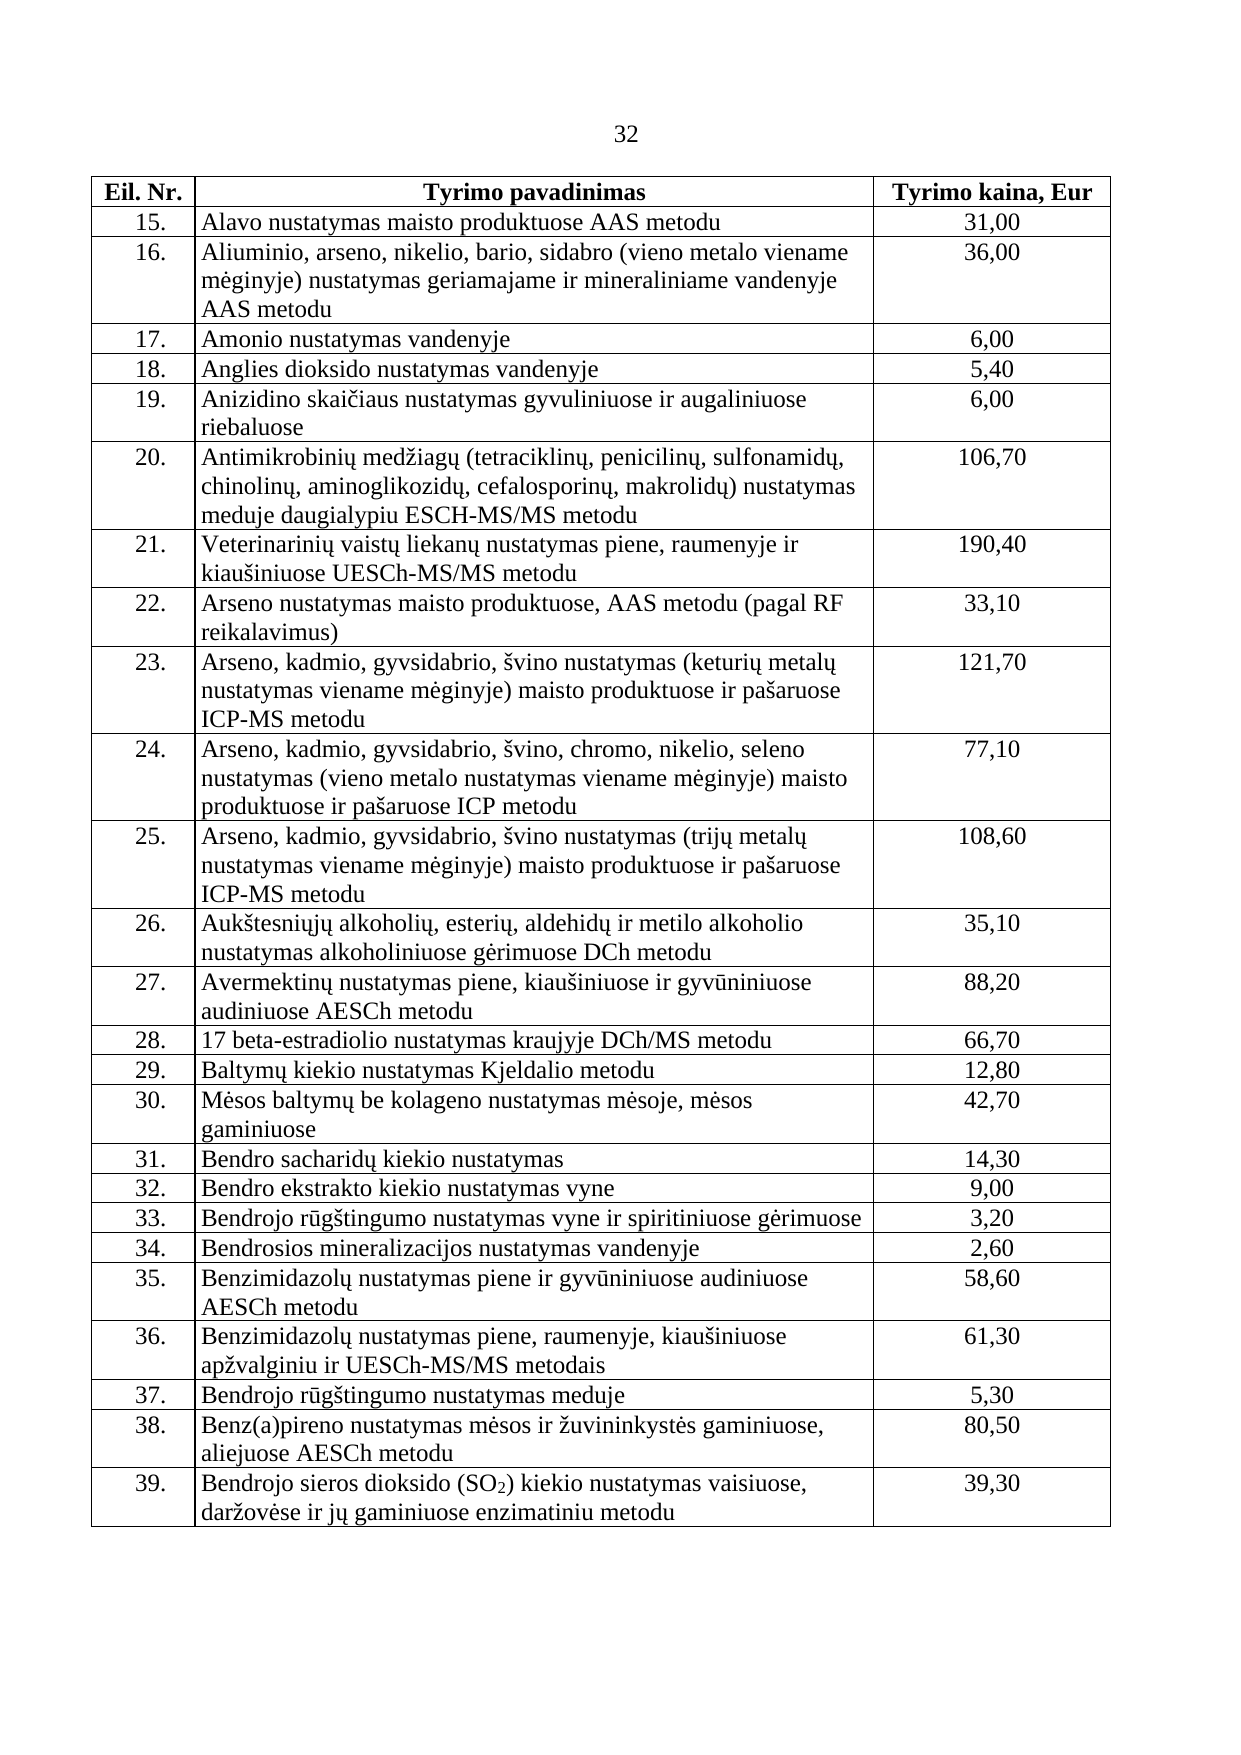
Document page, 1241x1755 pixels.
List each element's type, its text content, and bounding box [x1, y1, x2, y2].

table_cell 35. [92, 1263, 194, 1320]
table_cell 77,10 [874, 734, 1110, 820]
table_cell 17. [92, 324, 194, 353]
table_cell Baltymų kiekio nustatymas Kjeldalio metodu [196, 1055, 873, 1084]
table_cell Aliuminio, arseno, nikelio, bario, sidabro (vieno metalo viename mėginyje) nustatymas geriamajame ir mineraliniame vandenyje AAS metodu [196, 237, 873, 323]
table_cell 66,70 [874, 1026, 1110, 1054]
table_cell Bendrojo sieros dioksido (SO2) kiekio nustatymas vaisiuose, daržovėse ir jų gaminiuose enzimatiniu metodu [196, 1468, 873, 1526]
table_cell 38. [92, 1410, 194, 1467]
table_cell Benzimidazolų nustatymas piene, raumenyje, kiaušiniuose apžvalginiu ir UESCh-MS/MS metodais [196, 1321, 873, 1379]
table_cell 6,00 [874, 384, 1110, 441]
table_cell 5,30 [874, 1380, 1110, 1409]
table_cell 21. [92, 530, 194, 587]
table_cell 36,00 [874, 237, 1110, 323]
table_cell Bendrojo rūgštingumo nustatymas vyne ir spiritiniuose gėrimuose [196, 1203, 873, 1232]
table_cell 33,10 [874, 588, 1110, 646]
table_cell Arseno, kadmio, gyvsidabrio, švino nustatymas (keturių metalų nustatymas viename mėginyje) maisto produktuose ir pašaruose ICP-MS metodu [196, 647, 873, 733]
table_cell 6,00 [874, 324, 1110, 353]
table_cell Arseno nustatymas maisto produktuose, AAS metodu (pagal RF reikalavimus) [196, 588, 873, 646]
table_cell 121,70 [874, 647, 1110, 733]
table_cell 22. [92, 588, 194, 646]
table_header Tyrimo kaina, Eur [874, 177, 1110, 206]
table_cell 2,60 [874, 1233, 1110, 1262]
table_cell 37. [92, 1380, 194, 1409]
table_cell 35,10 [874, 909, 1110, 966]
table_cell 19. [92, 384, 194, 441]
table_cell Arseno, kadmio, gyvsidabrio, švino, chromo, nikelio, seleno nustatymas (vieno metalo nustatymas viename mėginyje) maisto produktuose ir pašaruose ICP metodu [196, 734, 873, 820]
table_cell Anglies dioksido nustatymas vandenyje [196, 354, 873, 383]
table_cell 27. [92, 967, 194, 1024]
table_cell 28. [92, 1026, 194, 1054]
table_cell Bendrojo rūgštingumo nustatymas meduje [196, 1380, 873, 1409]
table_cell 31,00 [874, 207, 1110, 236]
table_cell 61,30 [874, 1321, 1110, 1379]
table_cell 20. [92, 442, 194, 528]
table_cell 58,60 [874, 1263, 1110, 1320]
table_cell 39,30 [874, 1468, 1110, 1526]
table_cell 30. [92, 1085, 194, 1143]
table_cell Bendro sacharidų kiekio nustatymas [196, 1144, 873, 1172]
table_cell 23. [92, 647, 194, 733]
table_cell 16. [92, 237, 194, 323]
table_cell 80,50 [874, 1410, 1110, 1467]
table_cell Benzimidazolų nustatymas piene ir gyvūniniuose audiniuose AESCh metodu [196, 1263, 873, 1320]
table_cell 26. [92, 909, 194, 966]
table_cell Aukštesniųjų alkoholių, esterių, aldehidų ir metilo alkoholio nustatymas alkoholiniuose gėrimuose DCh metodu [196, 909, 873, 966]
table_cell Arseno, kadmio, gyvsidabrio, švino nustatymas (trijų metalų nustatymas viename mėginyje) maisto produktuose ir pašaruose ICP-MS metodu [196, 821, 873, 907]
table_cell 106,70 [874, 442, 1110, 528]
table_cell 14,30 [874, 1144, 1110, 1172]
table_cell 108,60 [874, 821, 1110, 907]
table_cell 33. [92, 1203, 194, 1232]
table_cell Alavo nustatymas maisto produktuose AAS metodu [196, 207, 873, 236]
table_cell Veterinarinių vaistų liekanų nustatymas piene, raumenyje ir kiaušiniuose UESCh-MS/MS metodu [196, 530, 873, 587]
table_cell Avermektinų nustatymas piene, kiaušiniuose ir gyvūniniuose audiniuose AESCh metodu [196, 967, 873, 1024]
table_cell 29. [92, 1055, 194, 1084]
table_cell Benz(a)pireno nustatymas mėsos ir žuvininkystės gaminiuose, aliejuose AESCh metodu [196, 1410, 873, 1467]
table_cell 42,70 [874, 1085, 1110, 1143]
table_cell Amonio nustatymas vandenyje [196, 324, 873, 353]
table_cell 32. [92, 1174, 194, 1202]
table_cell 25. [92, 821, 194, 907]
table_header Tyrimo pavadinimas [196, 177, 873, 206]
table_cell Anizidino skaičiaus nustatymas gyvuliniuose ir augaliniuose riebaluose [196, 384, 873, 441]
table_cell 12,80 [874, 1055, 1110, 1084]
table_cell 9,00 [874, 1174, 1110, 1202]
table_cell 3,20 [874, 1203, 1110, 1232]
table_cell 15. [92, 207, 194, 236]
table_header Eil. Nr. [92, 177, 194, 206]
table_cell Mėsos baltymų be kolageno nustatymas mėsoje, mėsos gaminiuose [196, 1085, 873, 1143]
table_cell 31. [92, 1144, 194, 1172]
table_cell 39. [92, 1468, 194, 1526]
table_cell 18. [92, 354, 194, 383]
table_cell 88,20 [874, 967, 1110, 1024]
table_cell 36. [92, 1321, 194, 1379]
table_cell 5,40 [874, 354, 1110, 383]
table_cell 17 beta-estradiolio nustatymas kraujyje DCh/MS metodu [196, 1026, 873, 1054]
table_cell Bendro ekstrakto kiekio nustatymas vyne [196, 1174, 873, 1202]
table_cell 24. [92, 734, 194, 820]
table_cell 34. [92, 1233, 194, 1262]
table_cell Antimikrobinių medžiagų (tetraciklinų, penicilinų, sulfonamidų, chinolinų, aminoglikozidų, cefalosporinų, makrolidų) nustatymas meduje daugialypiu ESCH-MS/MS metodu [196, 442, 873, 528]
table_cell 190,40 [874, 530, 1110, 587]
table_cell Bendrosios mineralizacijos nustatymas vandenyje [196, 1233, 873, 1262]
